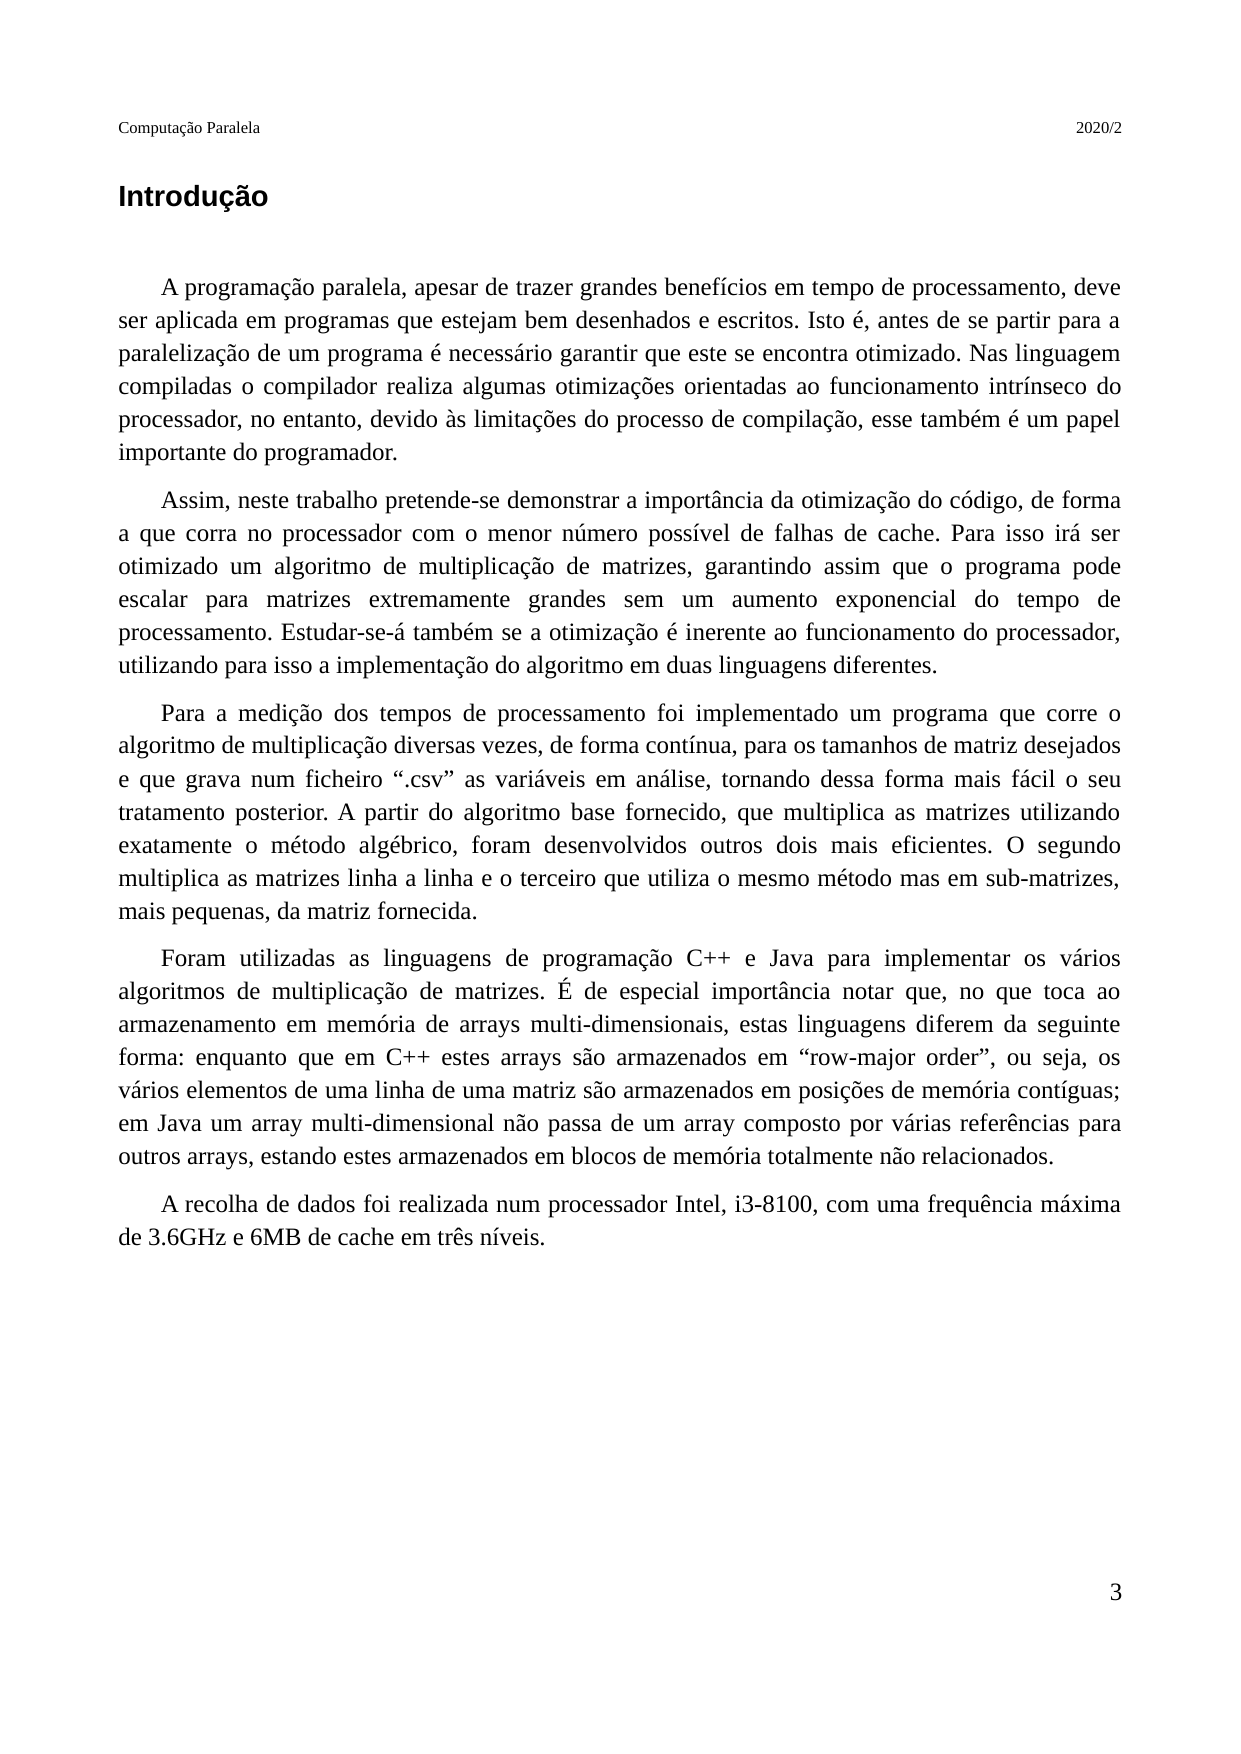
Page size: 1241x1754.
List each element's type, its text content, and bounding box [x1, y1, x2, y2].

text Para a medição dos tempos de processamento foi implementado um programa que corre o algoritmo de multiplicação diversas vezes, de forma contínua, para os tamanhos de matriz desejados e que grava num ficheiro “.csv” as variáveis em análise, tornando dessa forma mais fácil o seu tratamento posterior. A partir do algoritmo base fornecido, que multiplica as matrizes utilizando exatamente o método algébrico, foram desenvolvidos outros dois mais eficientes. O segundo multiplica as matrizes linha a linha e o terceiro que utiliza o mesmo método mas em sub-matrizes, mais pequenas, da matriz fornecida. [118, 698, 1122, 924]
text A programação paralela, apesar de trazer grandes benefícios em tempo de processamento, deve ser aplicada em programas que estejam bem desenhados e escritos. Isto é, antes de se partir para a paralelização de um programa é necessário garantir que este se encontra otimizado. Nas linguagem compiladas o compilador realiza algumas otimizações orientadas ao funcionamento intrínseco do processador, no entanto, devido às limitações do processo de compilação, esse também é um papel importante do programador. [118, 272, 1122, 466]
text A recolha de dados foi realizada num processador Intel, i3-8100, com uma frequência máxima de 3.6GHz e 6MB de cache em três níveis. [118, 1189, 1122, 1251]
text Assim, neste trabalho pretende-se demonstrar a importância da otimização do código, de forma a que corra no processador com o menor número possível de falhas de cache. Para isso irá ser otimizado um algoritmo de multiplicação de matrizes, garantindo assim que o programa pode escalar para matrizes extremamente grandes sem um aumento exponencial do tempo de processamento. Estudar-se-á também se a otimização é inerente ao funcionamento do processador, utilizando para isso a implementação do algoritmo em duas linguagens diferentes. [118, 485, 1122, 679]
text Foram utilizadas as linguagens de programação C++ e Java para implementar os vários algoritmos de multiplicação de matrizes. É de especial importância notar que, no que toca ao armazenamento em memória de arrays multi-dimensionais, estas linguagens diferem da seguinte forma: enquanto que em C++ estes arrays são armazenados em “row-major order”, ou seja, os vários elementos de uma linha de uma matriz são armazenados em posições de memória contíguas; em Java um array multi-dimensional não passa de um array composto por várias referências para outros arrays, estando estes armazenados em blocos de memória totalmente não relacionados. [118, 943, 1122, 1170]
subtitle Introdução [118, 178, 1122, 212]
